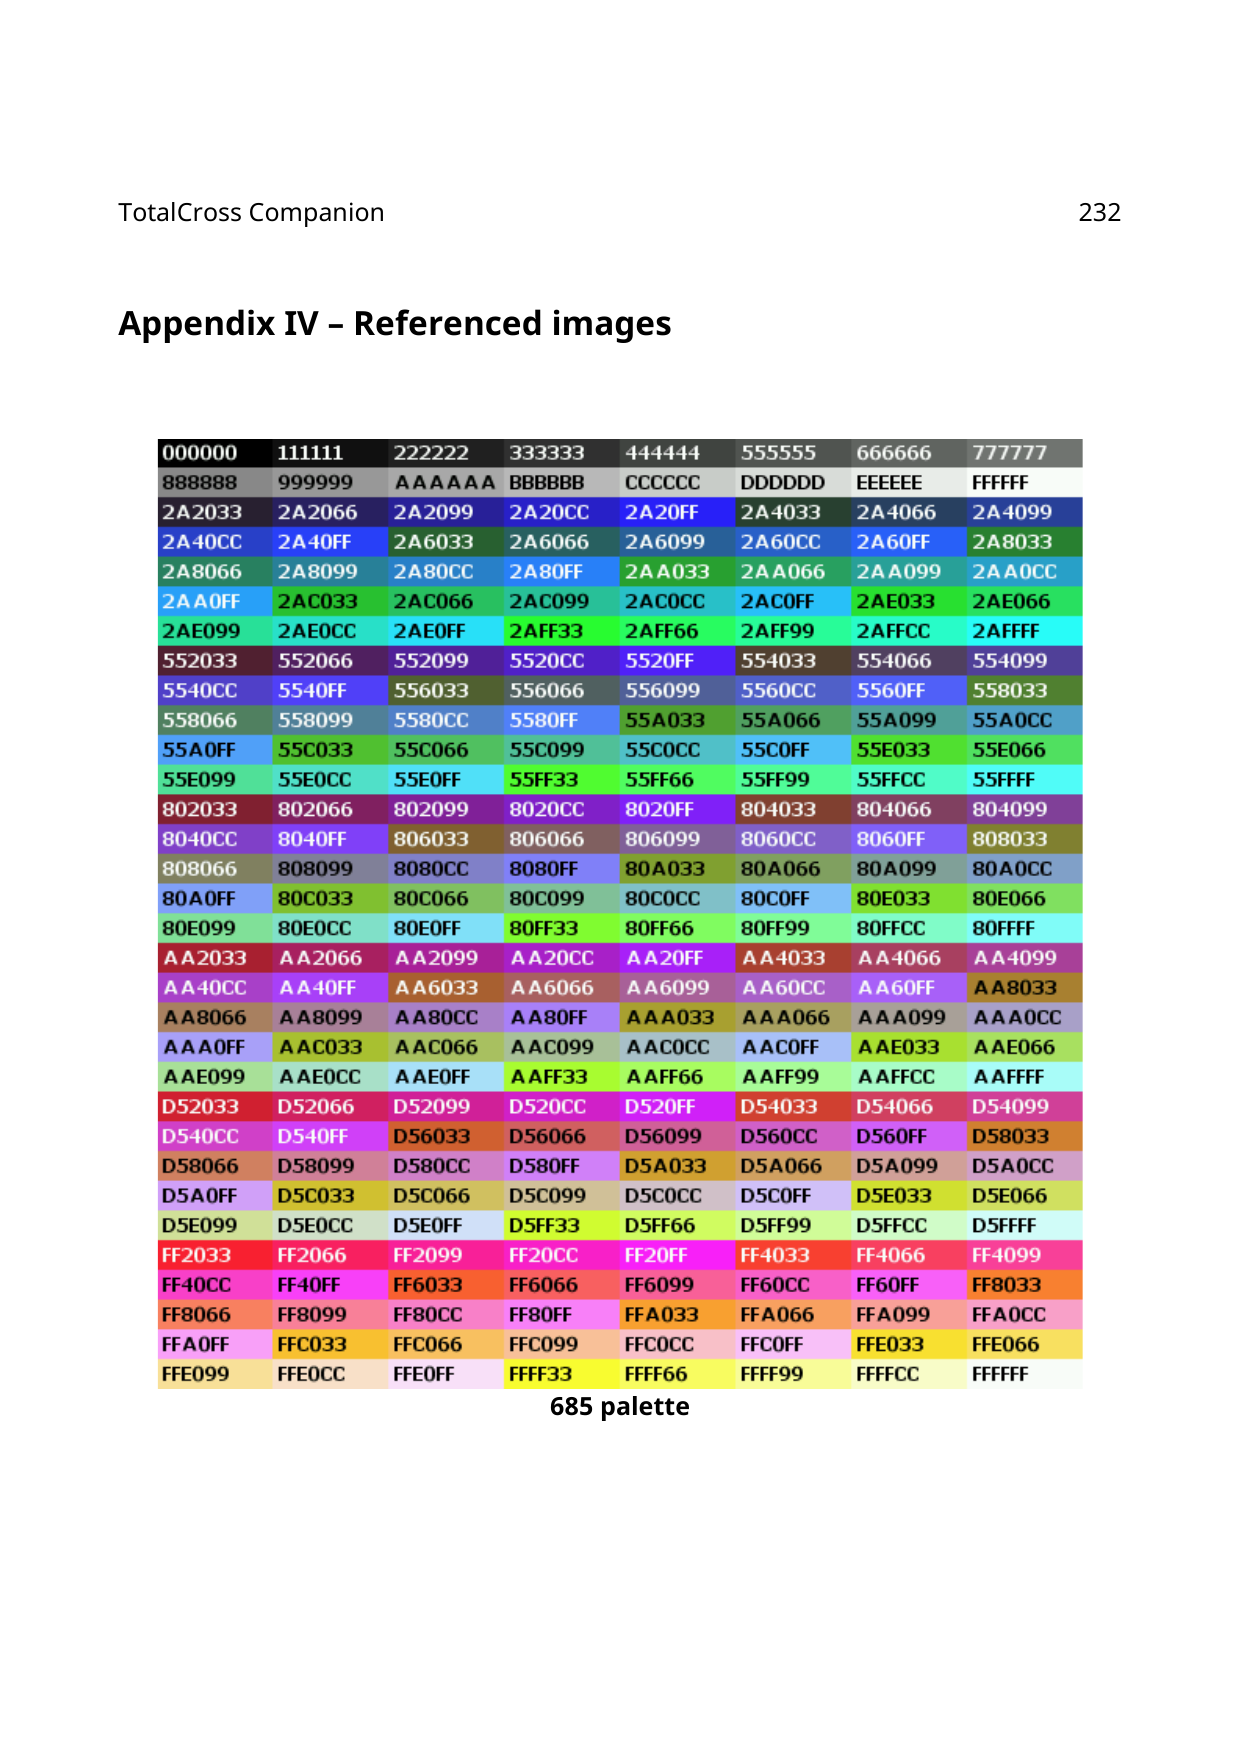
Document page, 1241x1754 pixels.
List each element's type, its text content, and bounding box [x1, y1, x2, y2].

list 685 palette [158, 1389, 1083, 1423]
picture [157, 439, 1083, 1389]
subtitle Appendix IV – Referenced images [118, 300, 1122, 346]
